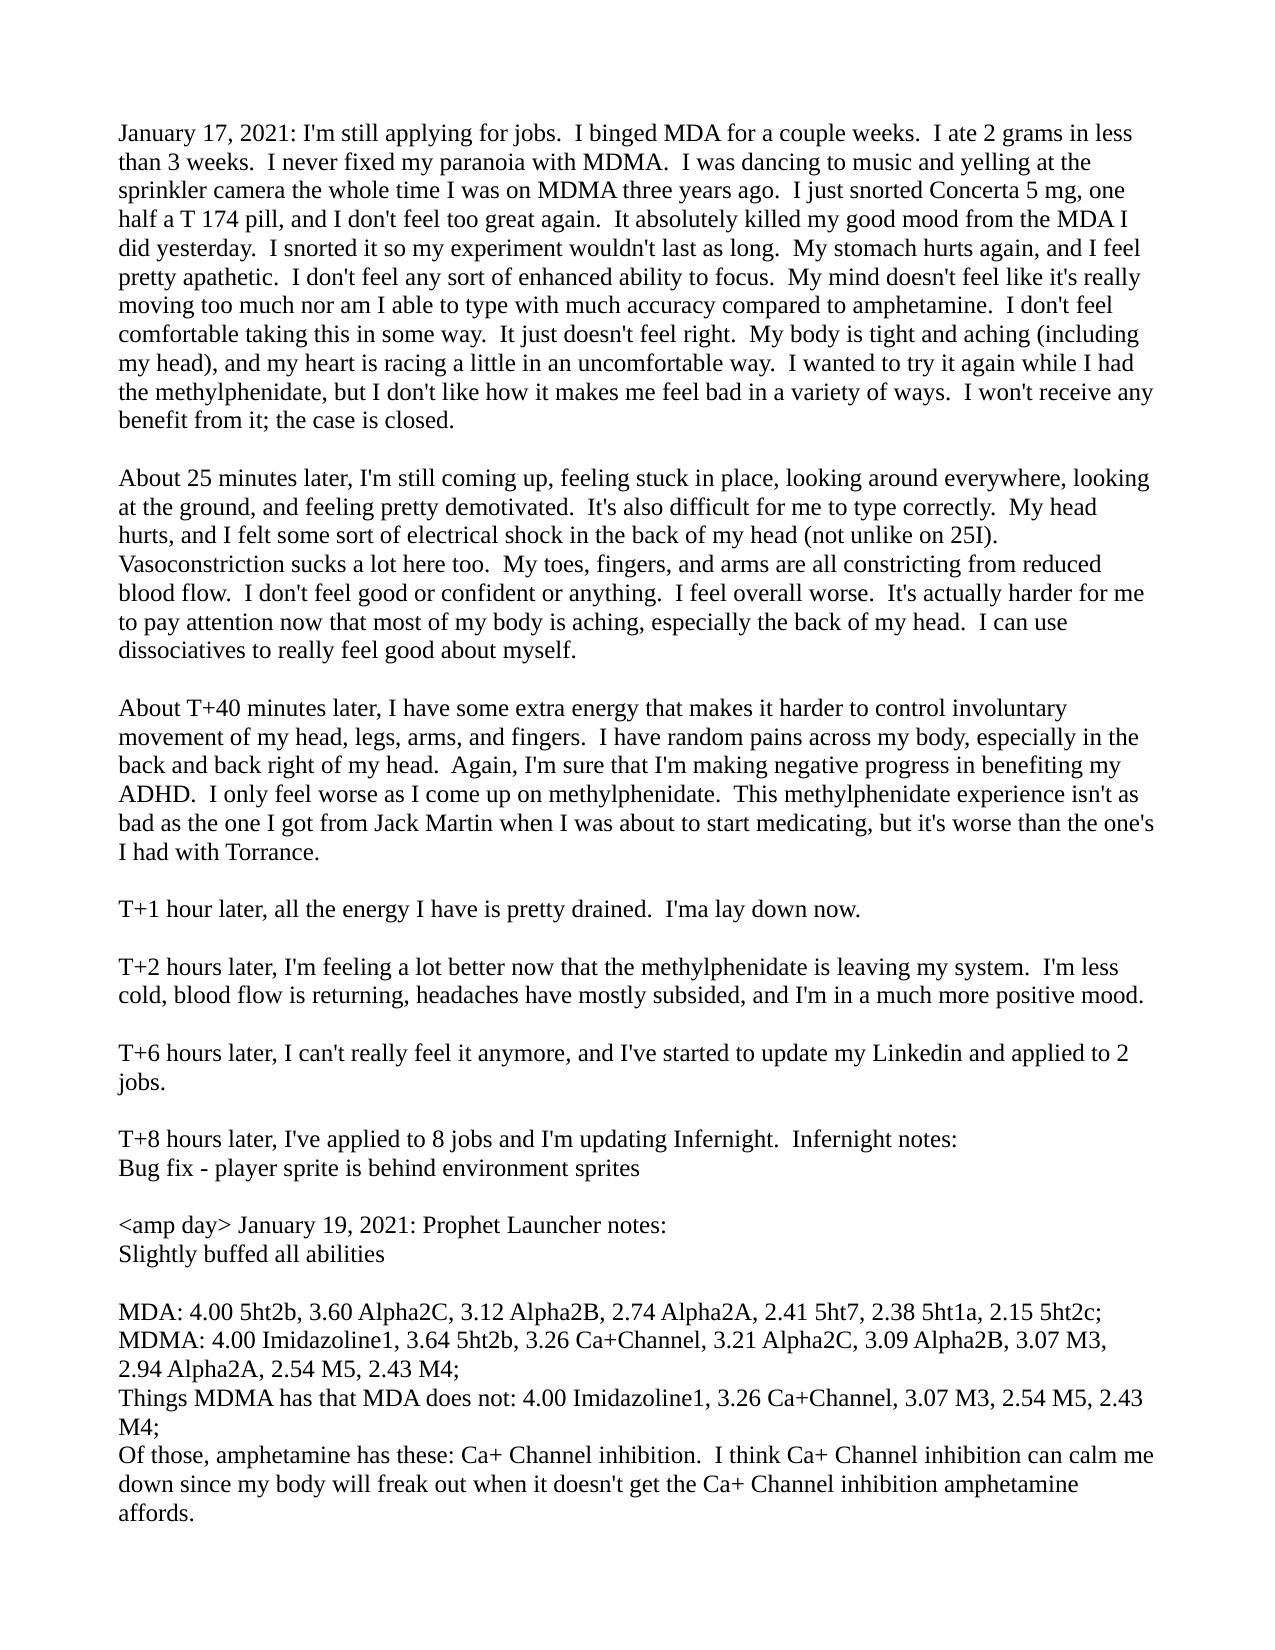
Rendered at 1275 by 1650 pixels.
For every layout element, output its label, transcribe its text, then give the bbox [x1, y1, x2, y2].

text Things MDMA has that MDA does not: 4.00 Imidazoline1, 3.26 Ca+Channel, 3.07 M3, 2.54 M5, 2.43 M4; [118, 1383, 1157, 1441]
text Slightly buffed all abilities [118, 1239, 1157, 1268]
text MDMA: 4.00 Imidazoline1, 3.64 5ht2b, 3.26 Ca+Channel, 3.21 Alpha2C, 3.09 Alpha2B, 3.07 M3, 2.94 Alpha2A, 2.54 M5, 2.43 M4; [118, 1326, 1157, 1383]
text January 17, 2021: I'm still applying for jobs. I binged MDA for a couple weeks. I ate 2 grams in less than 3 weeks. I never fixed my paranoia with MDMA. I was dancing to music and yelling at the sprinkler camera the whole time I was on MDMA three years ago. I just snorted Concerta 5 mg, one half a T 174 pill, and I don't feel too great again. It absolutely killed my good mood from the MDA I did yesterday. I snorted it so my experiment wouldn't last as long. My stomach hurts again, and I feel pretty apathetic. I don't feel any sort of enhanced ability to focus. My mind doesn't feel like it's really moving too much nor am I able to type with much accuracy compared to amphetamine. I don't feel comfortable taking this in some way. It just doesn't feel right. My body is tight and aching (including my head), and my heart is racing a little in an uncomfortable way. I wanted to try it again while I had the methylphenidate, but I don't like how it makes me feel bad in a variety of ways. I won't receive any benefit from it; the case is closed. [118, 118, 1157, 434]
text <amp day> January 19, 2021: Prophet Launcher notes: [118, 1211, 1157, 1239]
text About T+40 minutes later, I have some extra energy that makes it harder to control involuntary movement of my head, legs, arms, and fingers. I have random pains across my body, especially in the back and back right of my head. Again, I'm sure that I'm making negative progress in benefiting my ADHD. I only feel worse as I come up on methylphenidate. This methylphenidate experience isn't as bad as the one I got from Jack Martin when I was about to start medicating, but it's worse than the one's I had with Torrance. [118, 693, 1157, 866]
text T+8 hours later, I've applied to 8 jobs and I'm updating Infernight. Infernight notes: [118, 1124, 1157, 1153]
text T+6 hours later, I can't really feel it anymore, and I've started to update my Linkedin and applied to 2 jobs. [118, 1038, 1157, 1096]
text About 25 minutes later, I'm still coming up, feeling stuck in place, looking around everywhere, looking at the ground, and feeling pretty demotivated. It's also difficult for me to type correctly. My head hurts, and I felt some sort of electrical shock in the back of my head (not unlike on 25I). Vasoconstriction sucks a lot here too. My toes, fingers, and arms are all constricting from reduced blood flow. I don't feel good or confident or anything. I feel overall worse. It's actually harder for me to pay attention now that most of my body is aching, especially the back of my head. I can use dissociatives to really feel good about myself. [118, 463, 1157, 664]
text T+2 hours later, I'm feeling a lot better now that the methylphenidate is leaving my system. I'm less cold, blood flow is returning, headaches have mostly subsided, and I'm in a much more positive mood. [118, 952, 1157, 1009]
text MDA: 4.00 5ht2b, 3.60 Alpha2C, 3.12 Alpha2B, 2.74 Alpha2A, 2.41 5ht7, 2.38 5ht1a, 2.15 5ht2c; [118, 1297, 1157, 1326]
text T+1 hour later, all the energy I have is pretty drained. I'ma lay down now. [118, 894, 1157, 923]
text Of those, amphetamine has these: Ca+ Channel inhibition. I think Ca+ Channel inhibition can calm me down since my body will freak out when it doesn't get the Ca+ Channel inhibition amphetamine affords. [118, 1441, 1157, 1527]
text Bug fix - player sprite is behind environment sprites [118, 1153, 1157, 1182]
